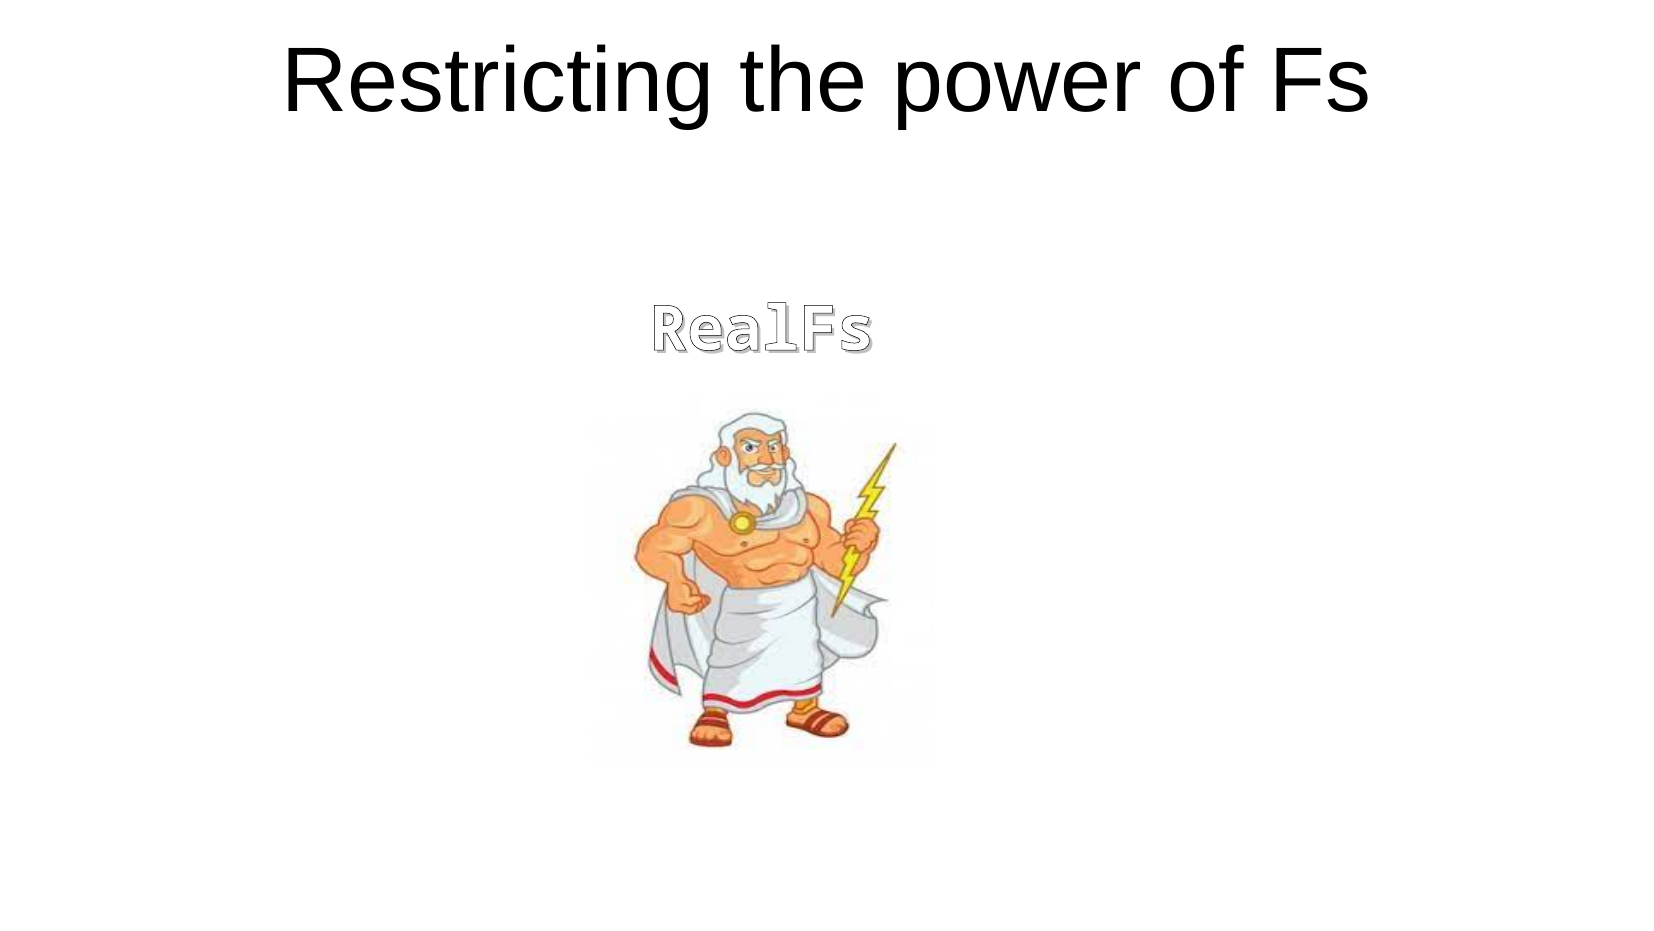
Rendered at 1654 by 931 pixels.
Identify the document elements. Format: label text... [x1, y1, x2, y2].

picture [590, 396, 934, 766]
title Restricting the power of Fs [82, 0, 1571, 182]
